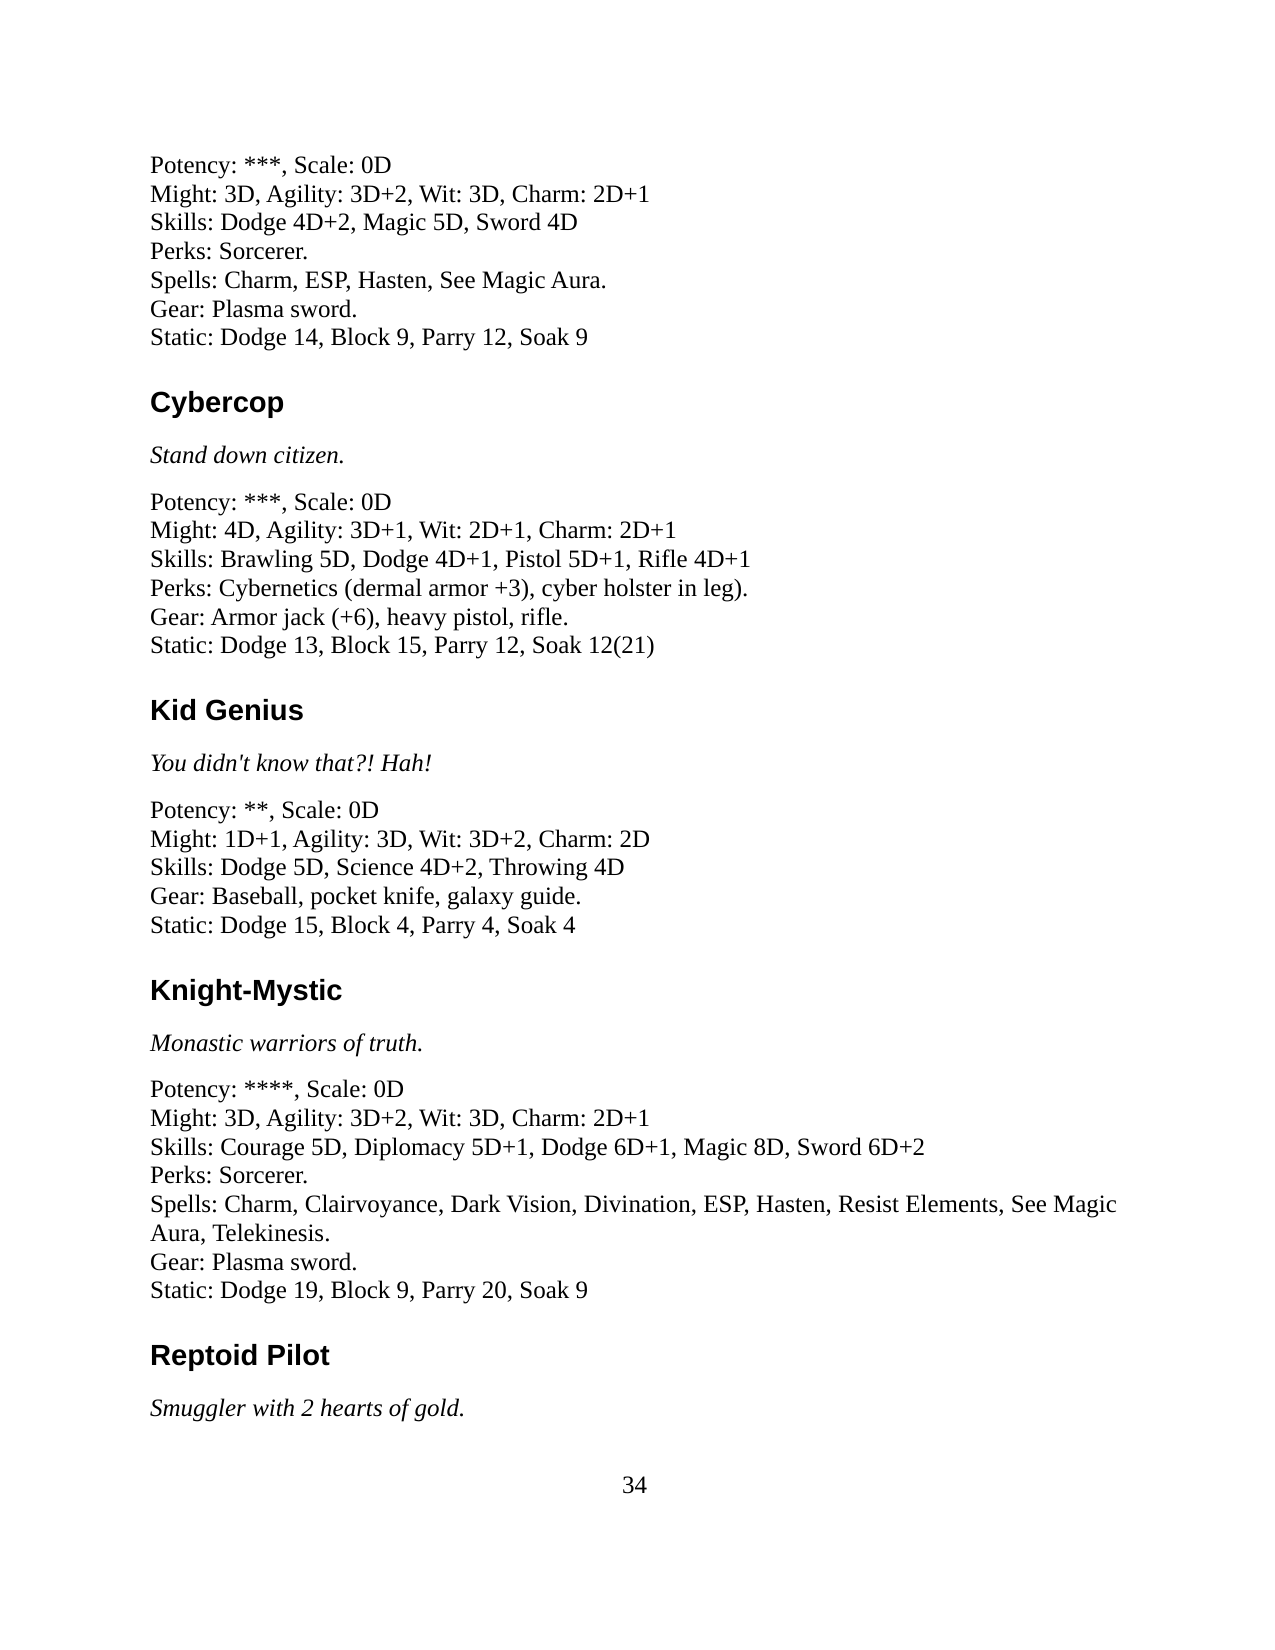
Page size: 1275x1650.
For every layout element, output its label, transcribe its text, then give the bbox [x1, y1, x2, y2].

subtitle Reptoid Pilot [150, 1338, 1125, 1372]
text Stand down citizen. [150, 440, 1125, 469]
text You didn't know that?! Hah! [150, 748, 1125, 777]
subtitle Cybercop [150, 385, 1125, 419]
text Smuggler with 2 hearts of gold. [150, 1393, 1125, 1422]
subtitle Knight-Mystic [150, 973, 1125, 1006]
text Potency: ***, Scale: 0D Might: 4D, Agility: 3D+1, Wit: 2D+1, Charm: 2D+1 Skills: Brawling 5D, Dodge 4D+1, Pistol 5D+1, Rifle 4D+1 Perks: Cybernetics (dermal armor +3), cyber holster in leg). Gear: Armor jack (+6), heavy pistol, rifle. Static: Dodge 13, Block 15, Parry 12, Soak 12(21) [150, 487, 1125, 659]
subtitle Kid Genius [150, 693, 1125, 727]
text Potency: **, Scale: 0D Might: 1D+1, Agility: 3D, Wit: 3D+2, Charm: 2D Skills: Dodge 5D, Science 4D+2, Throwing 4D Gear: Baseball, pocket knife, galaxy guide. Static: Dodge 15, Block 4, Parry 4, Soak 4 [150, 795, 1125, 939]
text Potency: ***, Scale: 0D Might: 3D, Agility: 3D+2, Wit: 3D, Charm: 2D+1 Skills: Dodge 4D+2, Magic 5D, Sword 4D Perks: Sorcerer. Spells: Charm, ESP, Hasten, See Magic Aura. Gear: Plasma sword. Static: Dodge 14, Block 9, Parry 12, Soak 9 [150, 150, 1125, 351]
text Monastic warriors of truth. [150, 1028, 1125, 1056]
text Potency: ****, Scale: 0D Might: 3D, Agility: 3D+2, Wit: 3D, Charm: 2D+1 Skills: Courage 5D, Diplomacy 5D+1, Dodge 6D+1, Magic 8D, Sword 6D+2 Perks: Sorcerer. Spells: Charm, Clairvoyance, Dark Vision, Divination, ESP, Hasten, Resist Elements, See Magic Aura, Telekinesis. Gear: Plasma sword. Static: Dodge 19, Block 9, Parry 20, Soak 9 [150, 1074, 1125, 1304]
